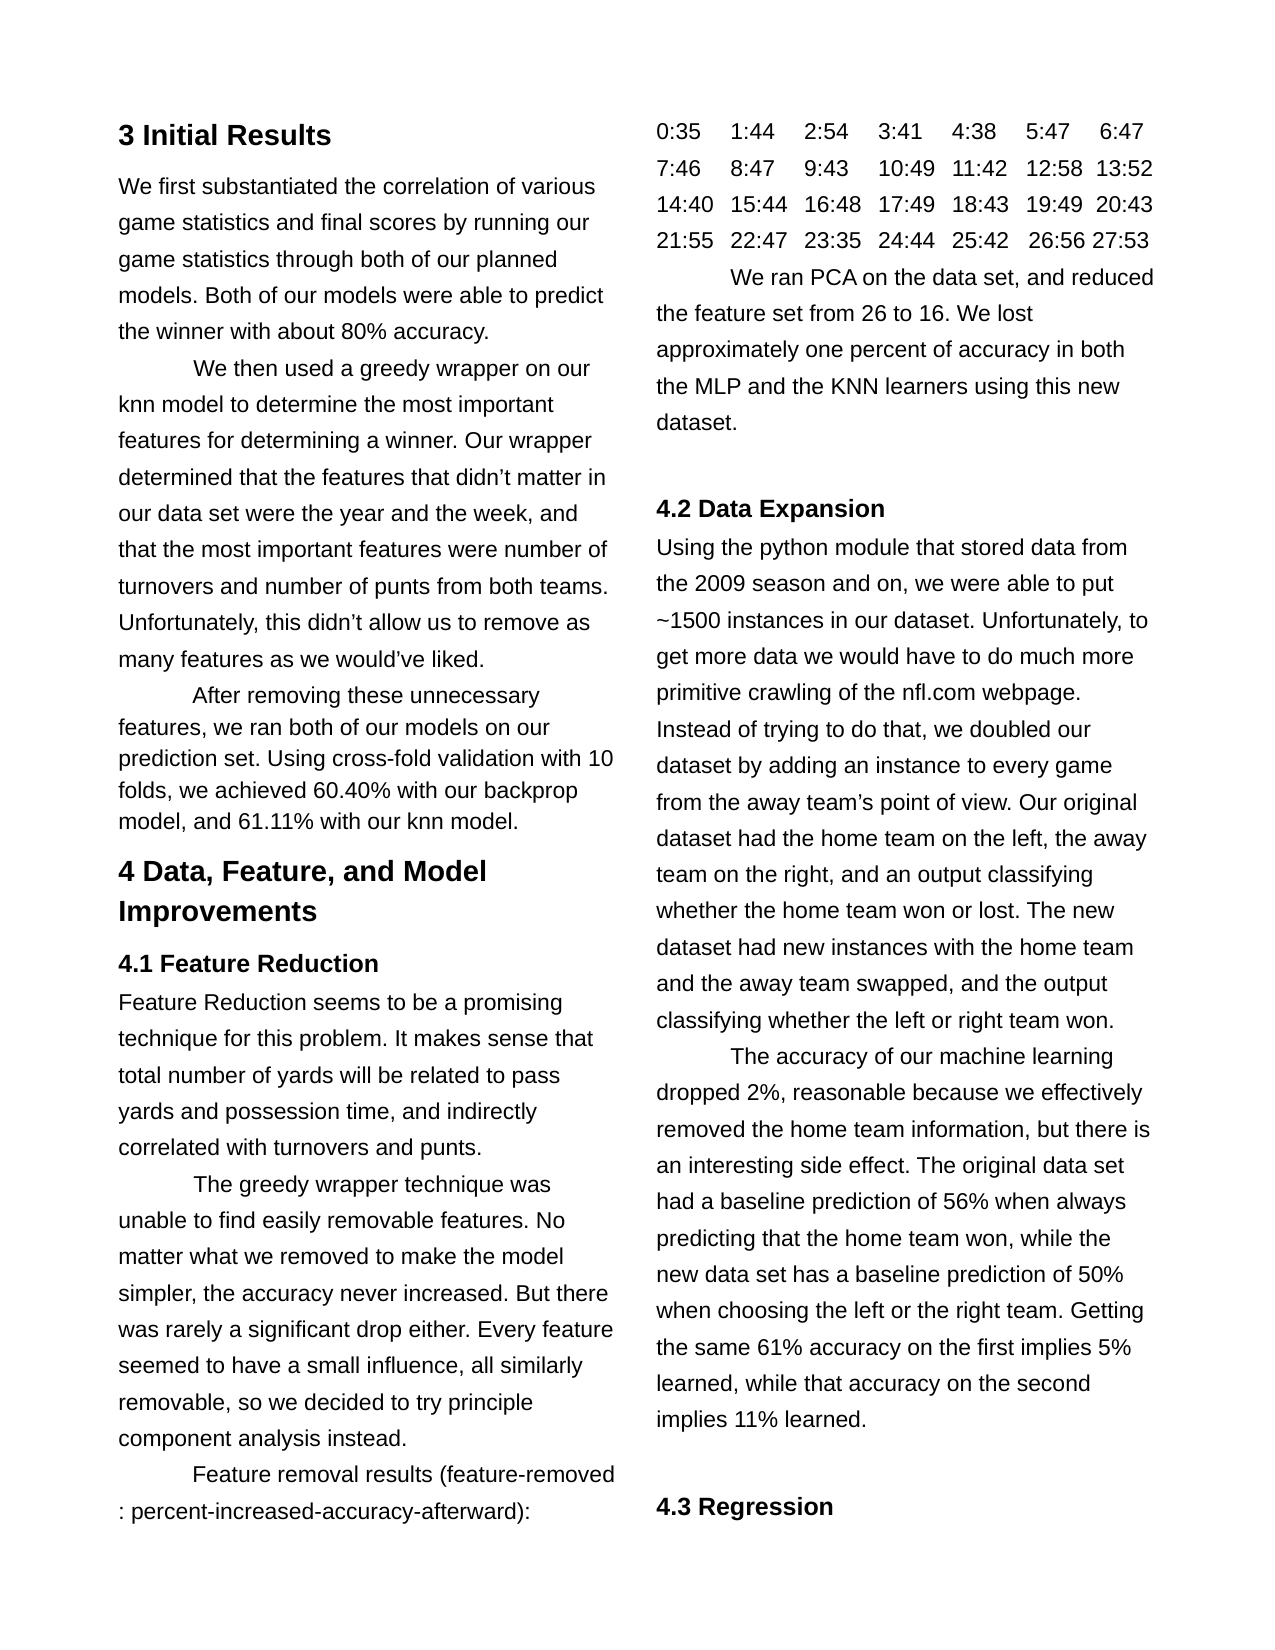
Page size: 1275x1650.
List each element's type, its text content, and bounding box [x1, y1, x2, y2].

text Feature Reduction seems to be a promising technique for this problem. It makes sense that total number of yards will be related to pass yards and possession time, and indirectly correlated with turnovers and punts. [118, 989, 619, 1161]
text 4.1 Feature Reduction [118, 949, 619, 978]
text After removing these unnecessary features, we ran both of our models on our prediction set. Using cross-fold validation with 10 folds, we achieved 60.40% with our backprop model, and 61.11% with our knn model. [118, 682, 619, 834]
text Using the python module that stored data from the 2009 season and on, we were able to put ~1500 instances in our dataset. Unfortunately, to get more data we would have to do much more primitive crawling of the nfl.com webpage. Instead of trying to do that, we doubled our dataset by adding an instance to every game from the away team’s point of view. Our original dataset had the home team on the left, the away team on the right, and an output classifying whether the home team won or lost. The new dataset had new instances with the home team and the away team swapped, and the output classifying whether the left or right team won. [656, 534, 1157, 1033]
text 4.2 Data Expansion [656, 494, 1157, 523]
text 4.3 Regression [656, 1492, 1157, 1521]
text 0:35 1:44 2:54 3:41 4:38 5:47 6:47 7:46 8:47 9:43 10:49 11:42 12:58 13:52 14:40 15:44 16:48 17:49 18:43 19:49 20:43 21:55 22:47 23:35 24:44 25:42 26:56 27:53 [656, 118, 1157, 253]
text The accuracy of our machine learning dropped 2%, reasonable because we effectively removed the home team information, but there is an interesting side effect. The original data set had a baseline prediction of 56% when always predicting that the home team won, while the new data set has a baseline prediction of 50% when choosing the left or the right team. Getting the same 61% accuracy on the first implies 5% learned, while that accuracy on the second implies 11% learned. [656, 1043, 1157, 1433]
text 3 Initial Results [118, 118, 619, 152]
text 4 Data, Feature, and Model Improvements [118, 854, 619, 928]
text We first substantiated the correlation of various game statistics and final scores by running our game statistics through both of our planned models. Both of our models were able to predict the winner with about 80% accuracy. [118, 173, 619, 345]
text We ran PCA on the data set, and reduced the feature set from 26 to 16. We lost approximately one percent of accuracy in both the MLP and the KNN learners using this new dataset. [656, 263, 1157, 435]
text The greedy wrapper technique was unable to find easily removable features. No matter what we removed to make the model simpler, the accuracy never increased. But there was rarely a significant drop either. Every feature seemed to have a small influence, all similarly removable, so we decided to try principle component analysis instead. [118, 1171, 619, 1451]
text Feature removal results (feature-removed : percent-increased-accuracy-afterward): [118, 1461, 619, 1524]
text We then used a greedy wrapper on our knn model to determine the most important features for determining a winner. Our wrapper determined that the features that didn’t matter in our data set were the year and the week, and that the most important features were number of turnovers and number of punts from both teams. Unfortunately, this didn’t allow us to remove as many features as we would’ve liked. [118, 355, 619, 672]
